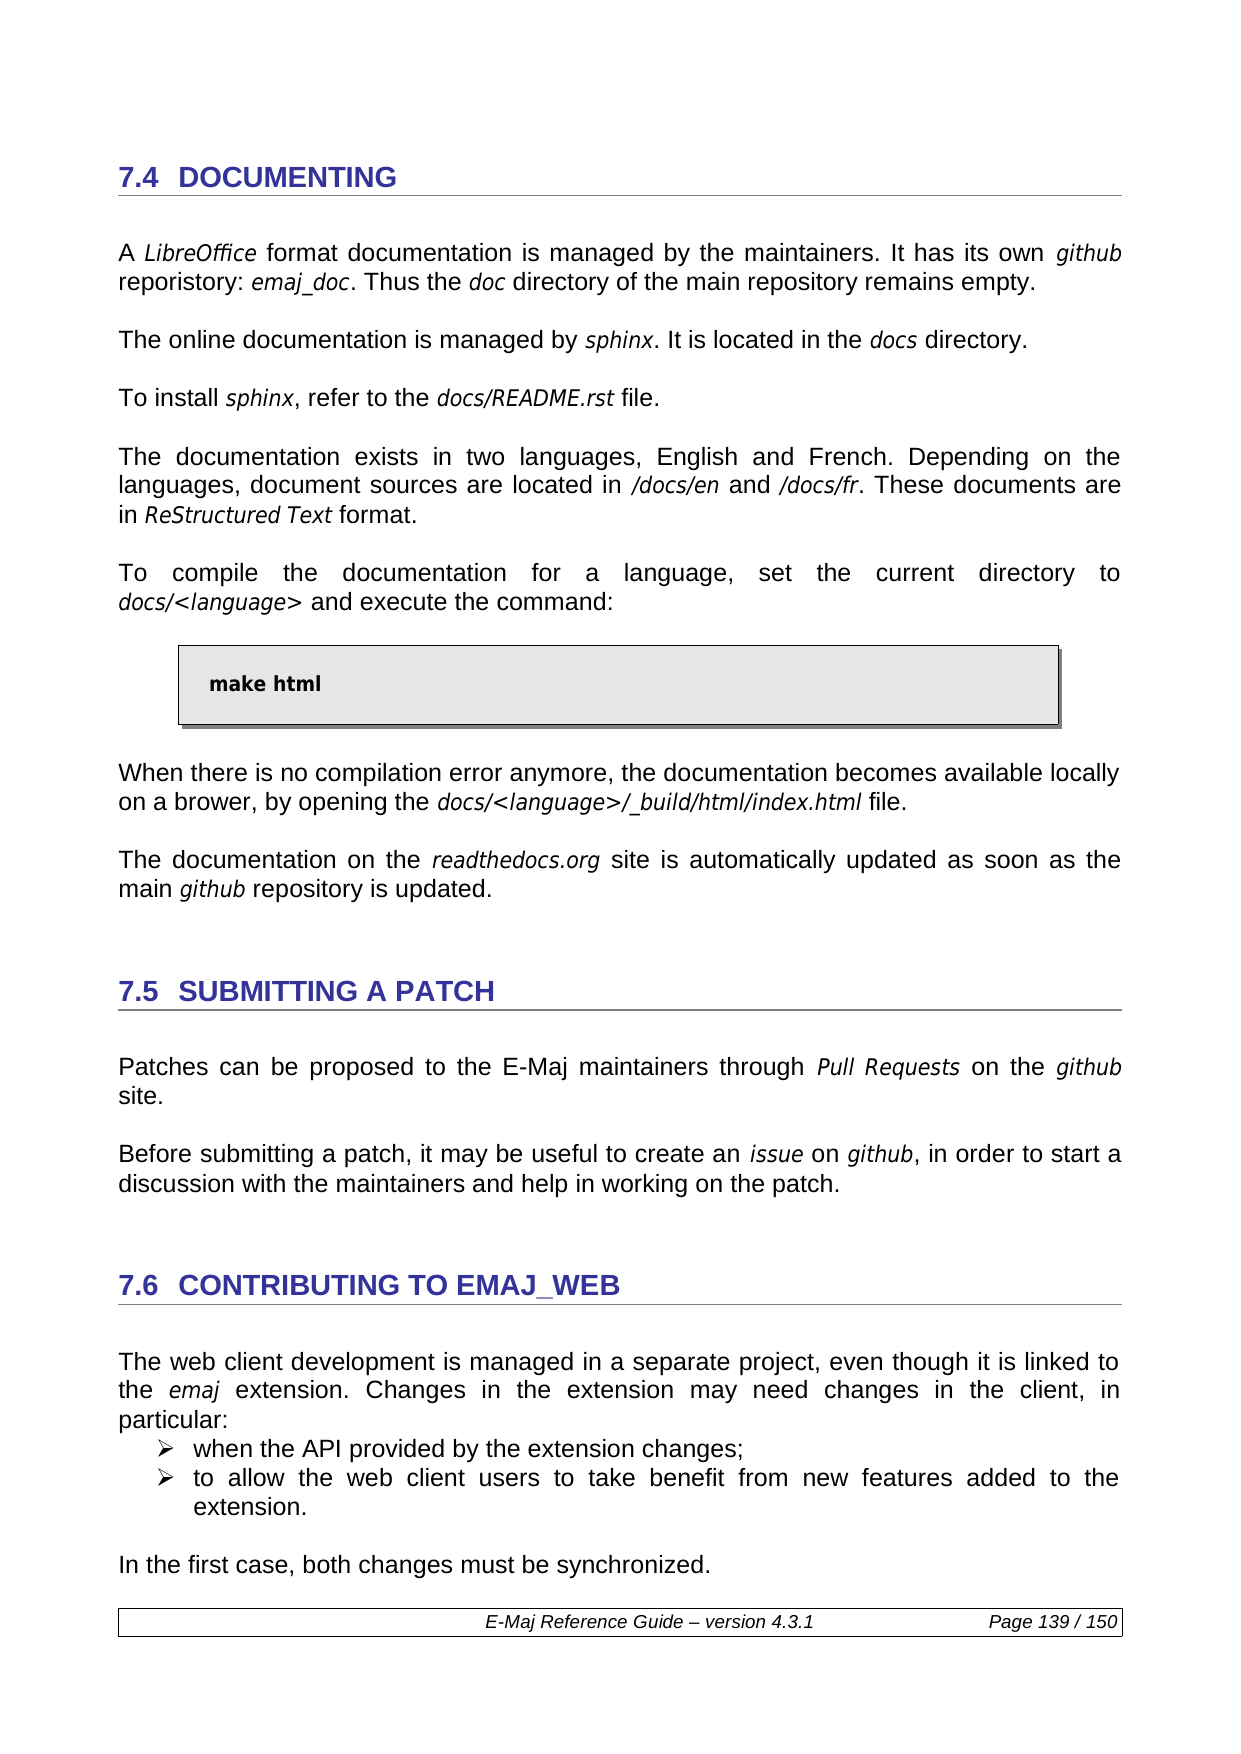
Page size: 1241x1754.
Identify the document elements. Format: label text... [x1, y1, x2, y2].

list when the API provided by the extension changes; [156, 1433, 1122, 1463]
text The documentation on the readthedocs.org site is automatically updated as soon as the main github repository is updated. [118, 845, 1122, 903]
text Before submitting a patch, it may be useful to create an issue on github, in order to start a discussion with the maintainers and help in working on the patch. [118, 1139, 1122, 1197]
subtitle Documenting [118, 160, 1122, 195]
text The online documentation is managed by sphinx. It is located in the docs directory. [118, 325, 1122, 354]
text Patches can be proposed to the E-Maj maintainers through Pull Requests on the github site. [118, 1052, 1122, 1110]
subtitle Contributing to Emaj_web [118, 1268, 1122, 1304]
text The web client development is managed in a separate project, even though it is linked to the emaj extension. Changes in the extension may need changes in the client, in particular: [118, 1346, 1122, 1433]
text To compile the documentation for a language, set the current directory to docs/<language> and execute the command: [118, 558, 1122, 616]
text A LibreOffice format documentation is managed by the maintainers. It has its own github reporistory: emaj_doc. Thus the doc directory of the main repository remains empty. [118, 238, 1122, 296]
text When there is no compilation error anymore, the documentation becomes available locally on a brower, by opening the docs/<language>/_build/html/index.html file. [118, 758, 1122, 816]
text To install sphinx, refer to the docs/README.rst file. [118, 383, 1122, 412]
text The documentation exists in two languages, English and French. Depending on the languages, document sources are located in /docs/en and /docs/fr. These documents are in ReStructured Text format. [118, 441, 1122, 528]
text In the first case, both changes must be synchronized. [118, 1550, 1122, 1579]
text make html [179, 669, 1058, 694]
subtitle Submitting a patch [118, 974, 1122, 1009]
list to allow the web client users to take benefit from new features added to the extension. [156, 1463, 1122, 1521]
